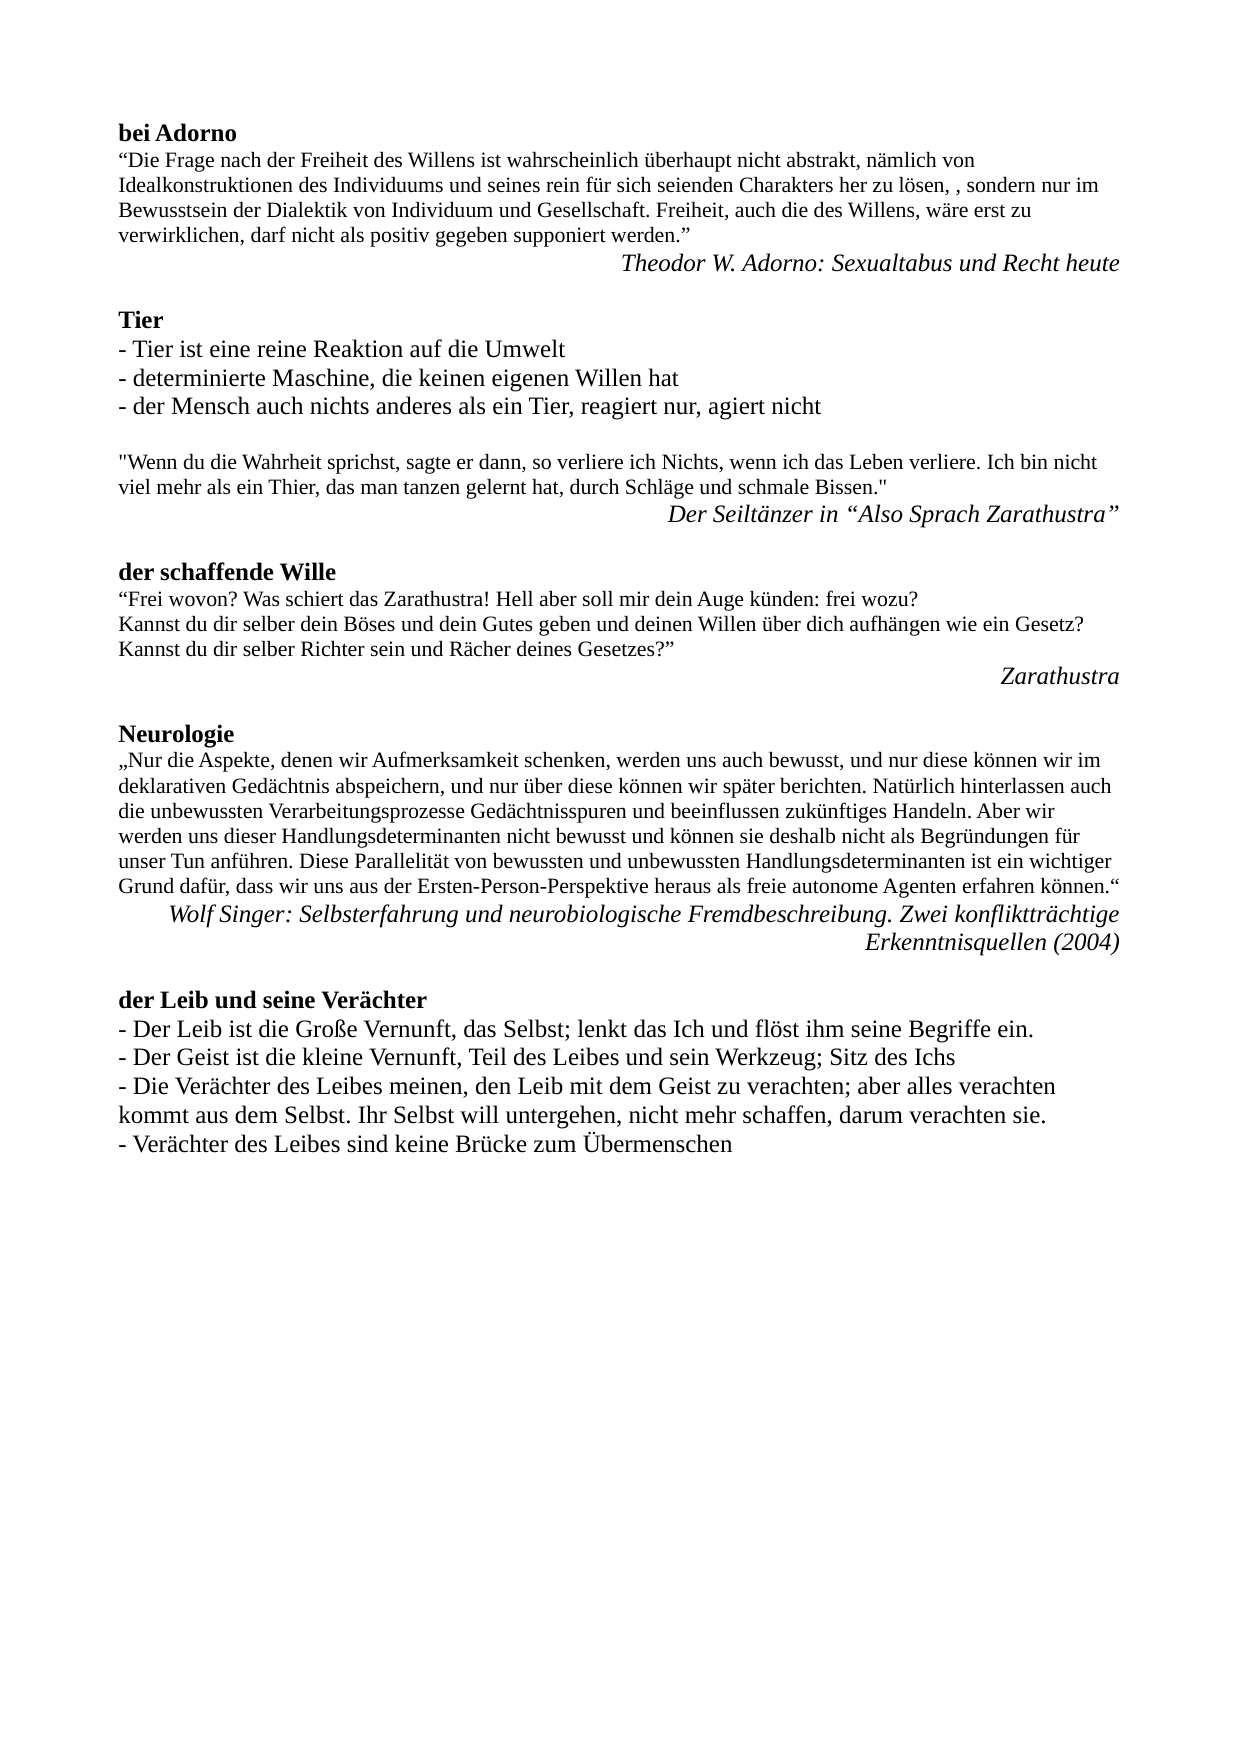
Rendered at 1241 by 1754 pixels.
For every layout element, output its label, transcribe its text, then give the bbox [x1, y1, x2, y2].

text “Frei wovon? Was schiert das Zarathustra! Hell aber soll mir dein Auge künden: frei wozu? [118, 586, 1122, 611]
text “Die Frage nach der Freiheit des Willens ist wahrscheinlich überhaupt nicht abstrakt, nämlich von Idealkonstruktionen des Individuums und seines rein für sich seienden Charakters her zu lösen, , sondern nur im Bewusstsein der Dialektik von Individuum und Gesellschaft. Freiheit, auch die des Willens, wäre erst zu verwirklichen, darf nicht als positiv gegeben supponiert werden.” [118, 147, 1122, 248]
text der Leib und seine Verächter [118, 985, 1122, 1014]
text Kannst du dir selber dein Böses und dein Gutes geben und deinen Willen über dich aufhängen wie ein Gesetz? Kannst du dir selber Richter sein und Rächer deines Gesetzes?” [118, 611, 1122, 661]
text - Die Verächter des Leibes meinen, den Leib mit dem Geist zu verachten; aber alles verachten kommt aus dem Selbst. Ihr Selbst will untergehen, nicht mehr schaffen, darum verachten sie. [118, 1071, 1122, 1129]
text Der Seiltänzer in “Also Sprach Zarathustra” [118, 499, 1122, 528]
text Wolf Singer: Selbsterfahrung und neurobiologische Fremdbeschreibung. Zwei konfliktträchtige Erkenntnisquellen (2004) [118, 899, 1122, 956]
text - Verächter des Leibes sind keine Brücke zum Übermenschen [118, 1129, 1122, 1157]
text "Wenn du die Wahrheit sprichst, sagte er dann, so verliere ich Nichts, wenn ich das Leben verliere. Ich bin nicht viel mehr als ein Thier, das man tanzen gelernt hat, durch Schläge und schmale Bissen." [118, 449, 1122, 499]
text bei Adorno [118, 118, 1122, 147]
text - der Mensch auch nichts anderes als ein Tier, reagiert nur, agiert nicht [118, 391, 1122, 420]
text Tier [118, 305, 1122, 334]
text - Der Geist ist die kleine Vernunft, Teil des Leibes und sein Werkzeug; Sitz des Ichs [118, 1042, 1122, 1071]
text der schaffende Wille [118, 557, 1122, 586]
text Neurologie [118, 719, 1122, 747]
text Theodor W. Adorno: Sexualtabus und Recht heute [118, 248, 1122, 276]
text - determinierte Maschine, die keinen eigenen Willen hat [118, 363, 1122, 391]
text Zarathustra [118, 661, 1122, 690]
text - Der Leib ist die Große Vernunft, das Selbst; lenkt das Ich und flöst ihm seine Begriffe ein. [118, 1014, 1122, 1042]
text „Nur die Aspekte, denen wir Aufmerksamkeit schenken, werden uns auch bewusst, und nur diese können wir im deklarativen Gedächtnis abspeichern, und nur über diese können wir später berichten. Natürlich hinterlassen auch die unbewussten Verarbeitungsprozesse Gedächtnisspuren und beeinflussen zukünftiges Handeln. Aber wir werden uns dieser Handlungsdeterminanten nicht bewusst und können sie deshalb nicht als Begründungen für unser Tun anführen. Diese Parallelität von bewussten und unbewussten Handlungsdeterminanten ist ein wichtiger Grund dafür, dass wir uns aus der Ersten-Person-Perspektive heraus als freie autonome Agenten erfahren können.“ [118, 747, 1122, 899]
text - Tier ist eine reine Reaktion auf die Umwelt [118, 334, 1122, 363]
